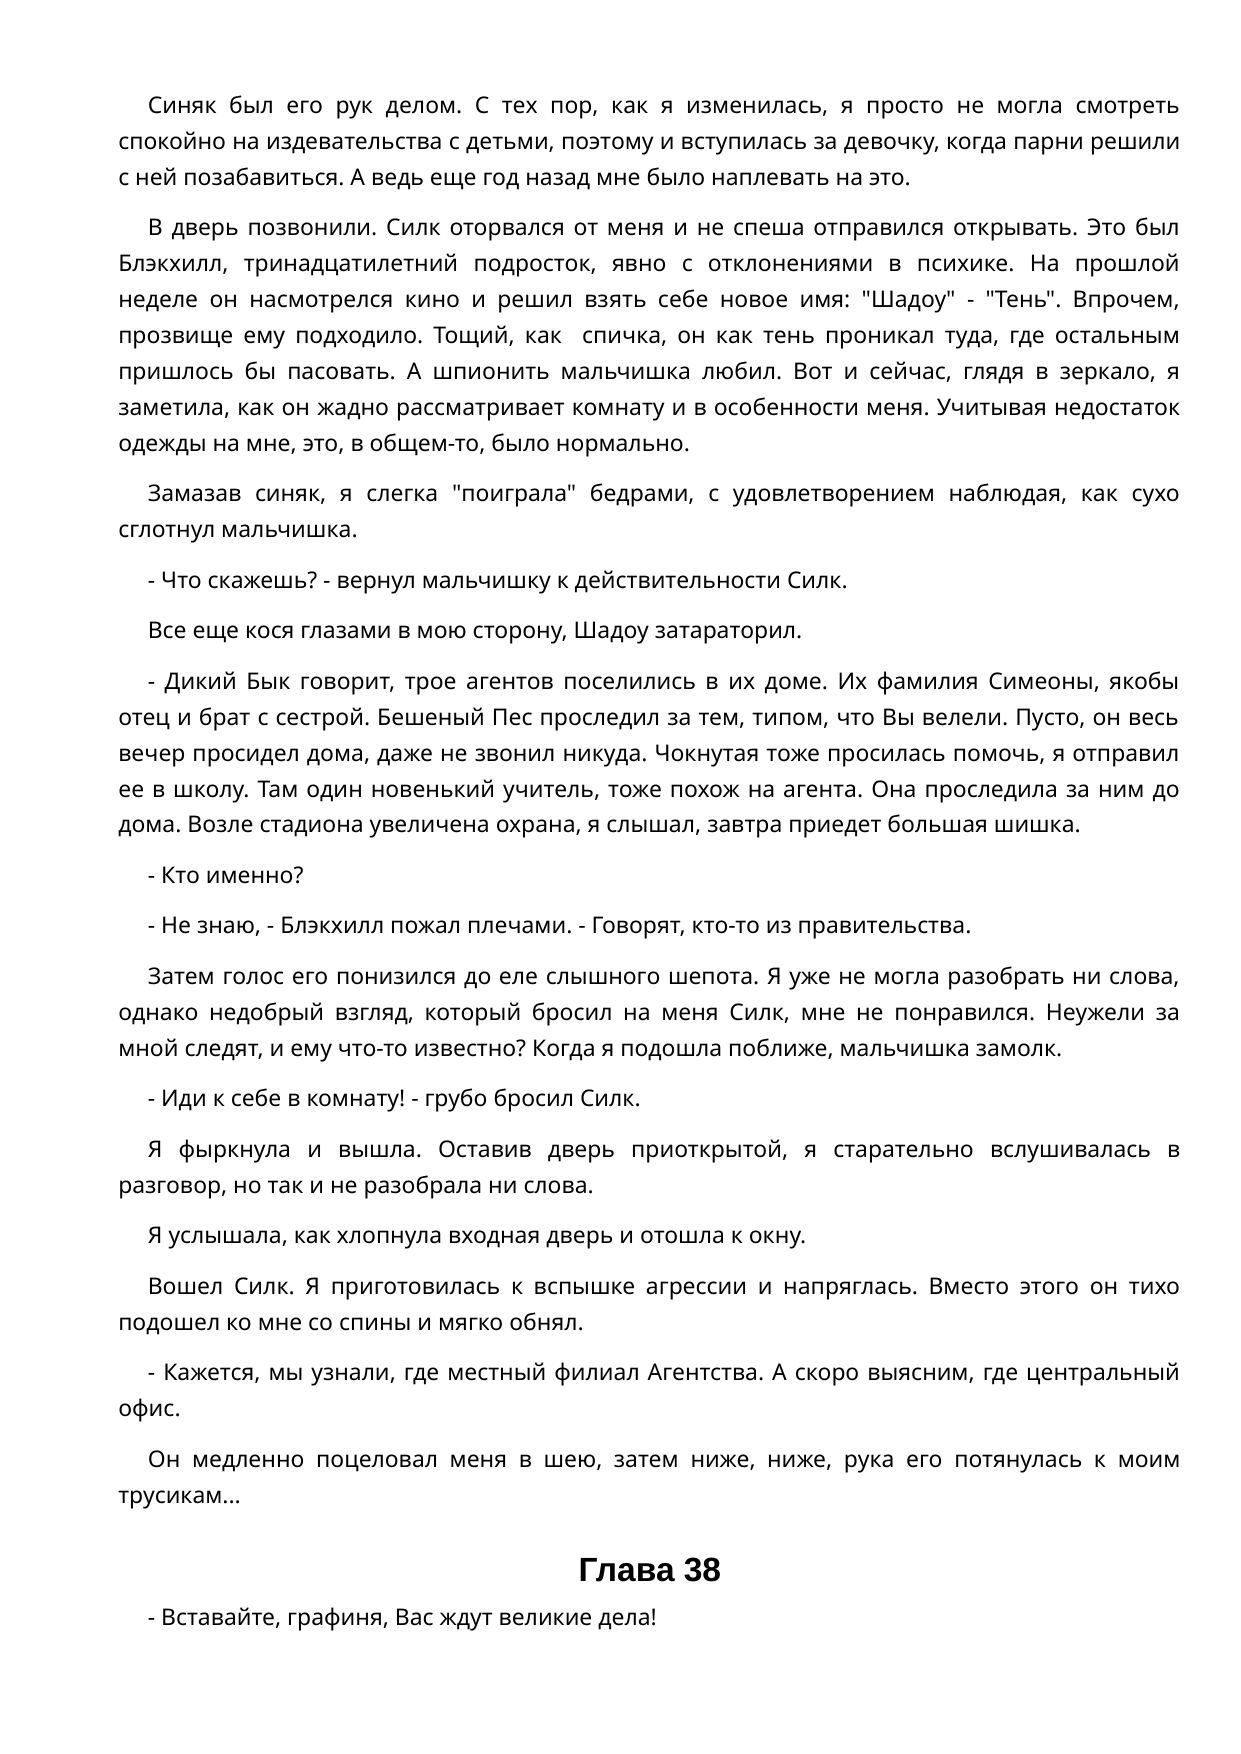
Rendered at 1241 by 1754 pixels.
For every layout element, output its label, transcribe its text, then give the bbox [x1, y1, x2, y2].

text - Не знаю, - Блэкхилл пожал плечами. - Говорят, кто-то из правительства. [118, 909, 1181, 941]
text - Кажется, мы узнали, где местный филиал Агентства. А скоро выясним, где центральный офис. [118, 1356, 1181, 1423]
text Замазав синяк, я слегка "поиграла" бедрами, с удовлетворением наблюдая, как сухо сглотнул мальчишка. [118, 477, 1181, 544]
text - Что скажешь? - вернул мальчишку к действительности Силк. [118, 564, 1181, 595]
text - Вставайте, графиня, Вас ждут великие дела! [118, 1601, 1181, 1632]
text Я услышала, как хлопнула входная дверь и отошла к окну. [118, 1219, 1181, 1251]
text - Дикий Бык говорит, трое агентов поселились в их доме. Их фамилия Симеоны, якобы отец и брат с сестрой. Бешеный Пес проследил за тем, типом, что Вы велели. Пусто, он весь вечер просидел дома, даже не звонил никуда. Чокнутая тоже просилась помочь, я отправил ее в школу. Там один новенький учитель, тоже похож на агента. Она проследила за ним до дома. Возле стадиона увеличена охрана, я слышал, завтра приедет большая шишка. [118, 665, 1181, 840]
text Синяк был его рук делом. С тех пор, как я изменилась, я просто не могла смотреть спокойно на издевательства с детьми, поэтому и вступилась за девочку, когда парни решили с ней позабавиться. А ведь еще год назад мне было наплевать на это. [118, 89, 1181, 192]
text - Кто именно? [118, 859, 1181, 890]
text Все еще кося глазами в мою сторону, Шадоу затараторил. [118, 614, 1181, 645]
text Затем голос его понизился до еле слышного шепота. Я уже не могла разобрать ни слова, однако недобрый взгляд, который бросил на меня Силк, мне не понравился. Неужели за мной следят, и ему что-то известно? Когда я подошла поближе, мальчишка замолк. [118, 960, 1181, 1063]
text Я фыркнула и вышла. Оставив дверь приоткрытой, я старательно вслушивалась в разговор, но так и не разобрала ни слова. [118, 1133, 1181, 1200]
text Он медленно поцеловал меня в шею, затем ниже, ниже, рука его потянулась к моим трусикам... [118, 1443, 1181, 1510]
text - Иди к себе в комнату! - грубо бросил Силк. [118, 1082, 1181, 1114]
subtitle Глава 38 [118, 1550, 1181, 1589]
text В дверь позвонили. Силк оторвался от меня и не спеша отправился открывать. Это был Блэкхилл, тринадцатилетний подросток, явно с отклонениями в психике. На прошлой неделе он насмотрелся кино и решил взять себе новое имя: "Шадоу" - "Тень". Впрочем, прозвище ему подходило. Тощий, как спичка, он как тень проникал туда, где остальным пришлось бы пасовать. А шпионить мальчишка любил. Вот и сейчас, глядя в зеркало, я заметила, как он жадно рассматривает комнату и в особенности меня. Учитывая недостаток одежды на мне, это, в общем-то, было нормально. [118, 211, 1181, 458]
text Вошел Силк. Я приготовилась к вспышке агрессии и напряглась. Вместо этого он тихо подошел ко мне со спины и мягко обнял. [118, 1270, 1181, 1337]
